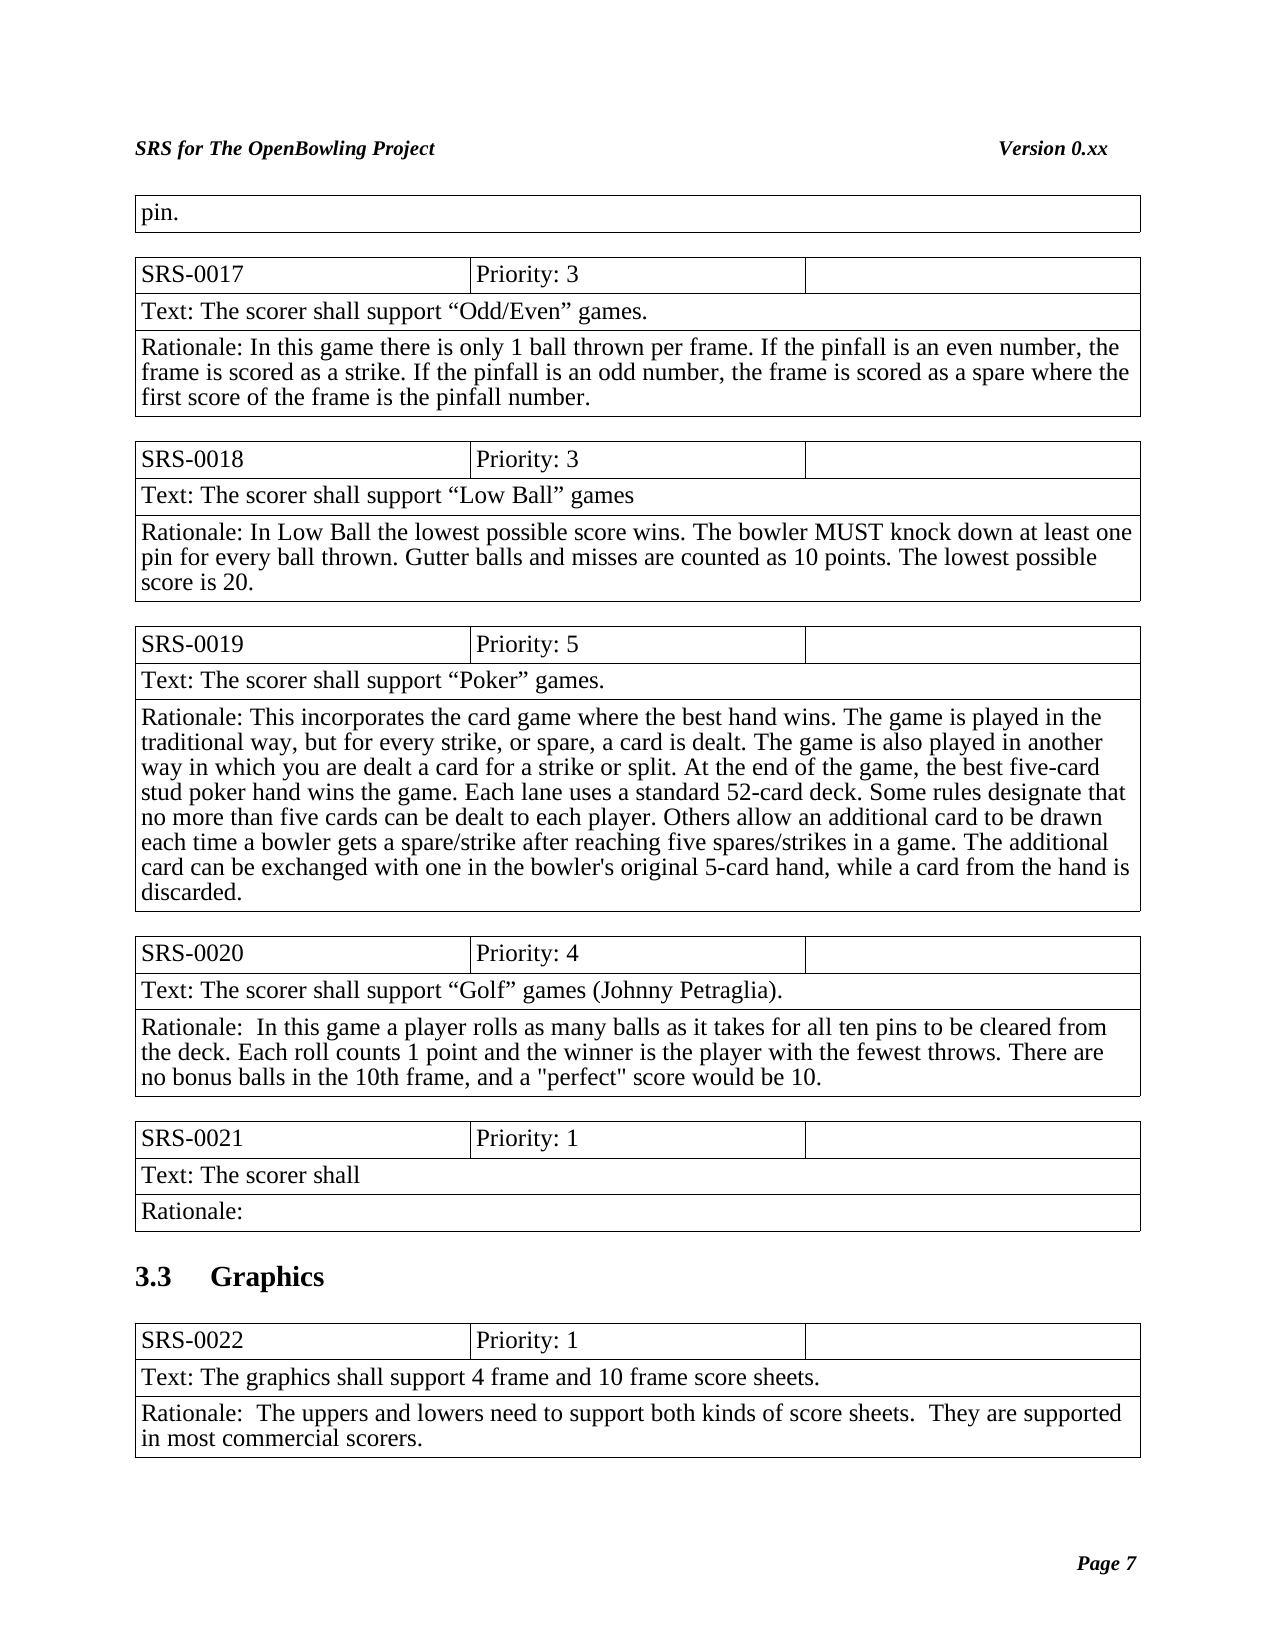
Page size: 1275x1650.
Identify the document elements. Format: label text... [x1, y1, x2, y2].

table_cell Rationale: In Low Ball the lowest possible score wins. The bowler MUST knock down at least one pin for every ball thrown. Gutter balls and misses are counted as 10 points. The lowest possible score is 20. [136, 516, 1140, 601]
table_header SRS-0019 [136, 627, 470, 663]
table_cell Rationale: In this game a player rolls as many balls as it takes for all ten pins to be cleared from the deck. Each roll counts 1 point and the winner is the player with the fewest throws. There are no bonus balls in the 10th frame, and a "perfect" score would be 10. [136, 1010, 1140, 1096]
table_header Priority: 1 [471, 1122, 805, 1157]
table_header Priority: 1 [471, 1324, 805, 1359]
table_cell Text: The scorer shall support “Golf” games (Johnny Petraglia). [136, 974, 1140, 1009]
table_header [806, 937, 1140, 973]
table_cell Rationale: This incorporates the card game where the best hand wins. The game is played in the traditional way, but for every strike, or spare, a card is dealt. The game is also played in another way in which you are dealt a card for a strike or split. At the end of the game, the best five-card stud poker hand wins the game. Each lane uses a standard 52-card deck. Some rules designate that no more than five cards can be dealt to each player. Others allow an additional card to be drawn each time a bowler gets a spare/strike after reaching five spares/strikes in a game. The additional card can be exchanged with one in the bowler's original 5-card hand, while a card from the hand is discarded. [136, 700, 1140, 911]
table_cell Rationale: In this game there is only 1 ball thrown per frame. If the pinfall is an even number, the frame is scored as a strike. If the pinfall is an odd number, the frame is scored as a spare where the first score of the frame is the pinfall number. [136, 331, 1140, 416]
table_cell Text: The scorer shall support “Odd/Even” games. [136, 294, 1140, 330]
table_header SRS-0021 [136, 1122, 470, 1157]
table_cell Rationale: [136, 1195, 1140, 1231]
table_cell Text: The scorer shall [136, 1159, 1140, 1194]
table_header [806, 442, 1140, 478]
subtitle Graphics [135, 1260, 1140, 1293]
table_header SRS-0022 [136, 1324, 470, 1359]
table_cell Text: The scorer shall support “Poker” games. [136, 664, 1140, 699]
table_header SRS-0017 [136, 258, 470, 293]
table_header [806, 258, 1140, 293]
table_header [806, 1122, 1140, 1157]
table_cell Rationale: The uppers and lowers need to support both kinds of score sheets. They are supported in most commercial scorers. [136, 1397, 1140, 1457]
table_header SRS-0018 [136, 442, 470, 478]
table_cell pin. [136, 196, 1140, 232]
table_header [806, 1324, 1140, 1359]
table_header Priority: 3 [471, 442, 805, 478]
table_header Priority: 4 [471, 937, 805, 973]
table_cell Text: The scorer shall support “Low Ball” games [136, 479, 1140, 514]
table_header Priority: 5 [471, 627, 805, 663]
table_header [806, 627, 1140, 663]
table_header SRS-0020 [136, 937, 470, 973]
table_cell Text: The graphics shall support 4 frame and 10 frame score sheets. [136, 1360, 1140, 1396]
table_header Priority: 3 [471, 258, 805, 293]
